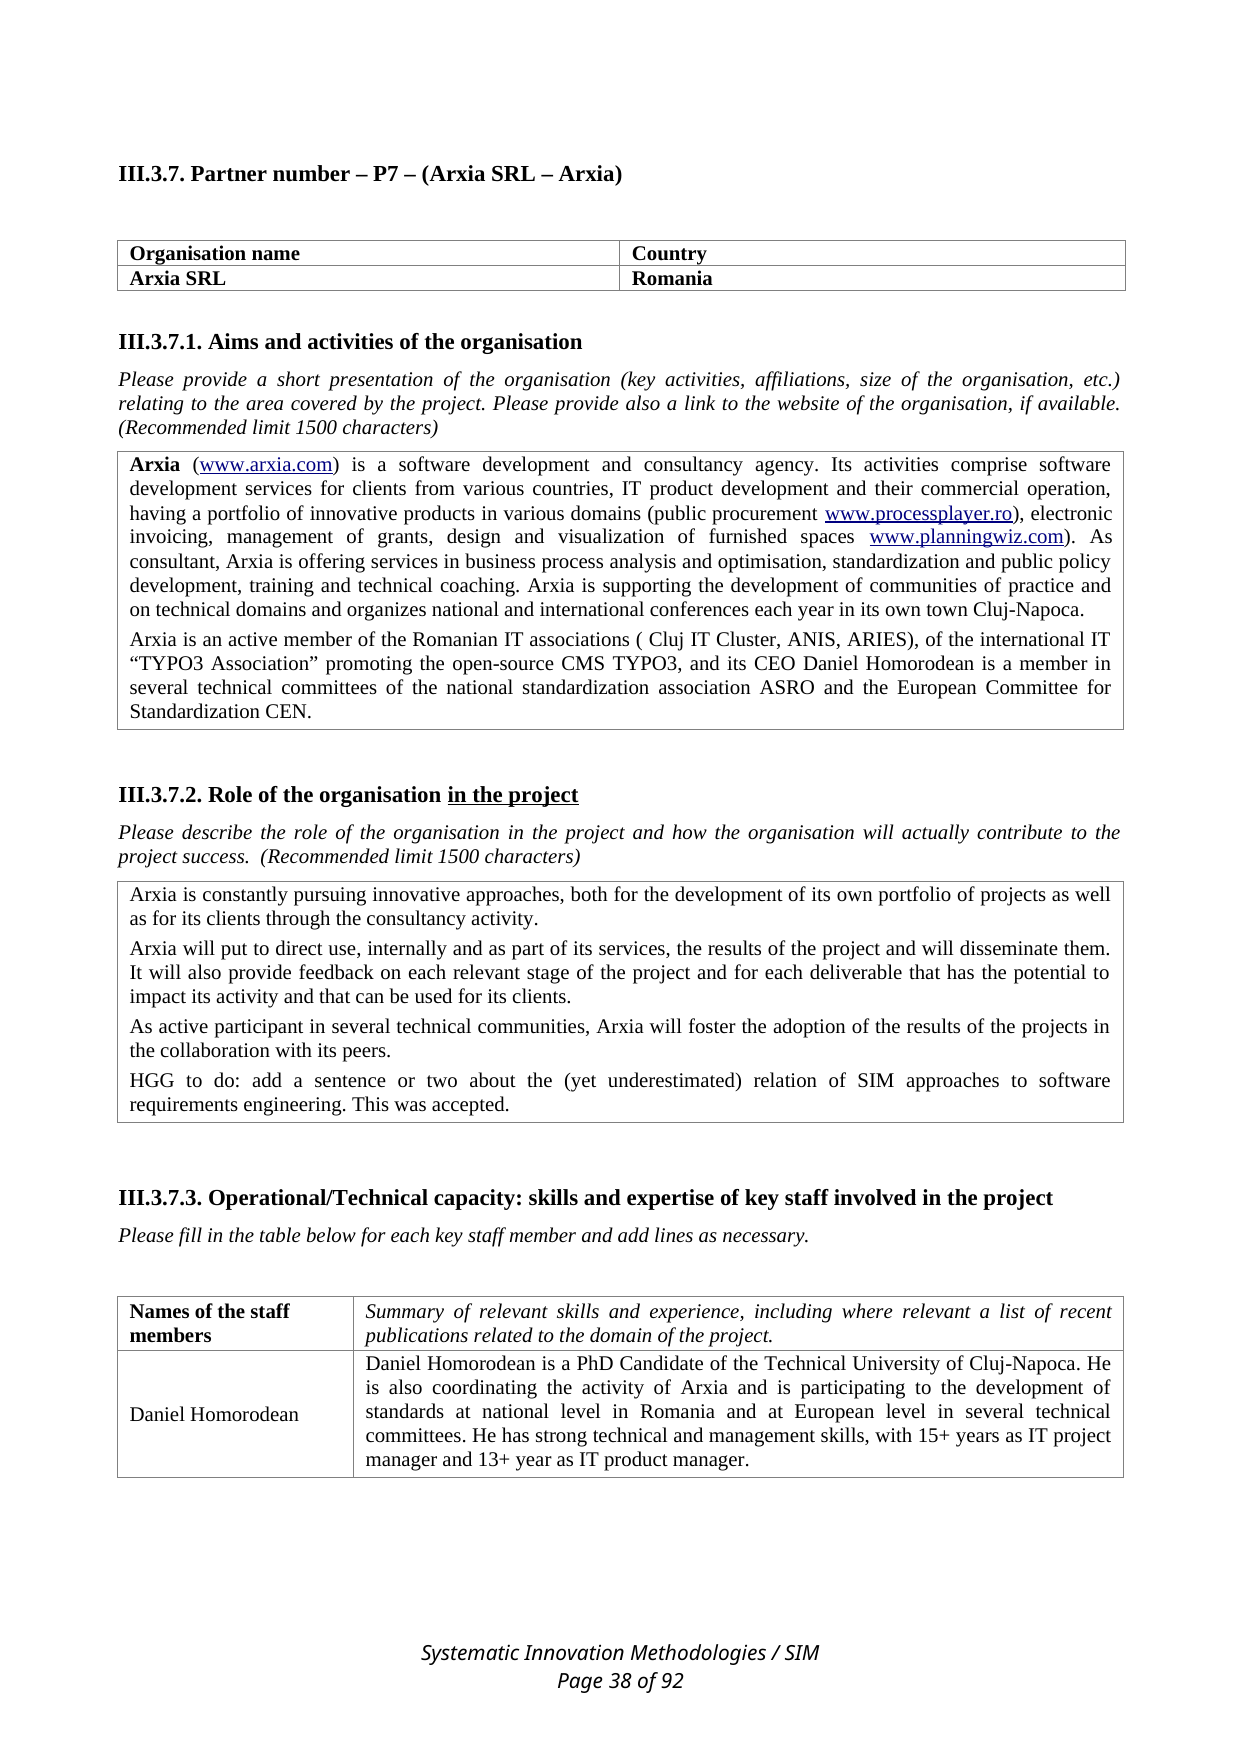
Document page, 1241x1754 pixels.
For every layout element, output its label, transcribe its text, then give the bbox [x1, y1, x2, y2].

table_header Arxia is constantly pursuing innovative approaches, both for the development of its own portfolio of projects as well as for its clients through the consultancy activity. Arxia will put to direct use, internally and as part of its services, the results of the project and will disseminate them. It will also provide feedback on each relevant stage of the project and for each deliverable that has the potential to impact its activity and that can be used for its clients. As active participant in several technical communities, Arxia will foster the adoption of the results of the projects in the collaboration with its peers. HGG to do: add a sentence or two about the (yet underestimated) relation of SIM approaches to software requirements engineering. This was accepted. [118, 882, 1123, 1122]
subtitle III.3.7. Partner number – P7 – (Arxia SRL – Arxia) [118, 160, 1122, 187]
text III.3.7.2. Role of the organisation in the project [118, 781, 1122, 808]
table_cell Romania [620, 266, 1125, 290]
table_header Names of the staff members [118, 1297, 353, 1350]
text Please describe the role of the organisation in the project and how the organisation will actually contribute to the project success. (Recommended limit 1500 characters) [118, 820, 1122, 868]
table_cell Daniel Homorodean [118, 1351, 353, 1477]
table_header Country [620, 241, 1125, 265]
table_cell Daniel Homorodean is a PhD Candidate of the Technical University of Cluj-Napoca. He is also coordinating the activity of Arxia and is participating to the development of standards at national level in Romania and at European level in several technical committees. He has strong technical and management skills, with 15+ years as IT project manager and 13+ year as IT product manager. [354, 1351, 1123, 1477]
text III.3.7.3. Operational/Technical capacity: skills and expertise of key staff involved in the project [118, 1184, 1122, 1210]
table_header Arxia (www.arxia.com) is a software development and consultancy agency. Its activities comprise software development services for clients from various countries, IT product development and their commercial operation, having a portfolio of innovative products in various domains (public procurement www.processplayer.ro), electronic invoicing, management of grants, design and visualization of furnished spaces www.planningwiz.com). As consultant, Arxia is offering services in business process analysis and optimisation, standardization and public policy development, training and technical coaching. Arxia is supporting the development of communities of practice and on technical domains and organizes national and international conferences each year in its own town Cluj-Napoca. Arxia is an active member of the Romanian IT associations ( Cluj IT Cluster, ANIS, ARIES), of the international IT “TYPO3 Association” promoting the open-source CMS TYPO3, and its CEO Daniel Homorodean is a member in several technical committees of the national standardization association ASRO and the European Committee for Standardization CEN. [118, 452, 1123, 729]
text III.3.7.1. Aims and activities of the organisation [118, 328, 1122, 354]
text Please provide a short presentation of the organisation (key activities, affiliations, size of the organisation, etc.) relating to the area covered by the project. Please provide also a link to the website of the organisation, if available. (Recommended limit 1500 characters) [118, 367, 1122, 439]
table_header Organisation name [118, 241, 619, 265]
table_header Summary of relevant skills and experience, including where relevant a list of recent publications related to the domain of the project. [354, 1297, 1123, 1350]
table_cell Arxia SRL [118, 266, 619, 290]
text Please fill in the table below for each key staff member and add lines as necessary. [118, 1223, 1122, 1247]
